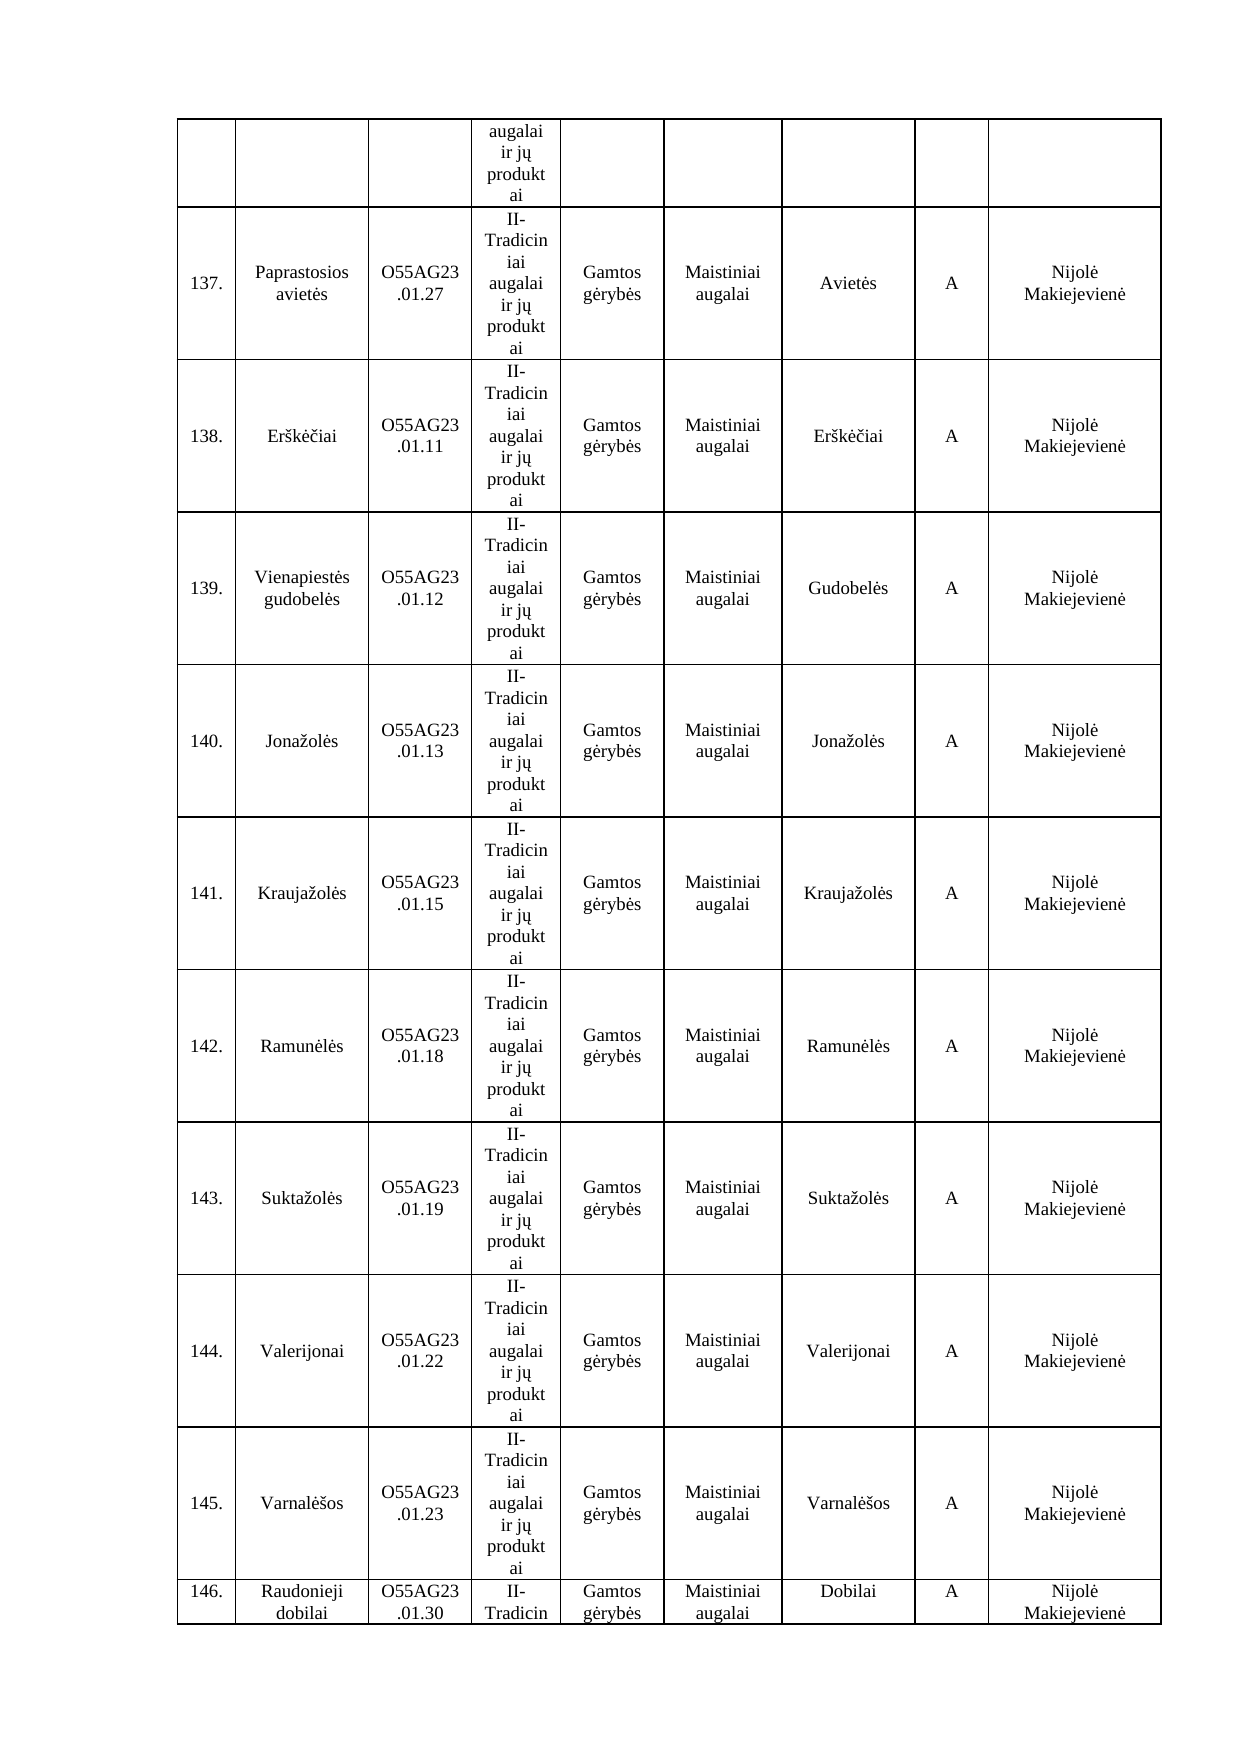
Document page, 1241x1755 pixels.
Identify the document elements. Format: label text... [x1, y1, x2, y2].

table_cell Maistiniai augalai [665, 360, 781, 511]
table_cell augalai ir jų produktai [472, 120, 560, 206]
table_cell Gudobelės [783, 513, 914, 663]
table_cell Nijolė Makiejevienė [989, 970, 1160, 1121]
table_cell O55AG23.01.19 [369, 1123, 471, 1273]
table_cell 145. [178, 1428, 235, 1578]
table_cell Valerijonai [783, 1275, 914, 1426]
table_cell 140. [178, 665, 235, 816]
table_cell Gamtos gėrybės [561, 970, 663, 1121]
table_cell [783, 120, 914, 206]
table_cell Varnalėšos [236, 1428, 368, 1578]
table_cell 141. [178, 818, 235, 968]
table_cell Erškėčiai [236, 360, 368, 511]
table_cell O55AG23.01.15 [369, 818, 471, 968]
table_cell O55AG23.01.27 [369, 208, 471, 358]
table_cell II-Tradiciniai augalai ir jų produktai [472, 1428, 560, 1578]
table_cell [989, 120, 1160, 206]
table_cell Nijolė Makiejevienė [989, 1580, 1160, 1623]
table_cell II-Tradiciniai augalai ir jų produktai [472, 1275, 560, 1426]
table_cell Nijolė Makiejevienė [989, 513, 1160, 663]
table_cell 137. [178, 208, 235, 358]
table_cell A [916, 208, 988, 358]
table_cell Ramunėlės [783, 970, 914, 1121]
table_cell A [916, 360, 988, 511]
table_cell 144. [178, 1275, 235, 1426]
table_cell A [916, 818, 988, 968]
table_cell II-Tradiciniai augalai ir jų produktai [472, 360, 560, 511]
table_cell Ramunėlės [236, 970, 368, 1121]
table_cell 138. [178, 360, 235, 511]
table_cell Maistiniai augalai [665, 818, 781, 968]
table_cell Maistiniai augalai [665, 1275, 781, 1426]
table_cell [178, 120, 235, 206]
table_cell O55AG23.01.13 [369, 665, 471, 816]
table_cell Gamtos gėrybės [561, 208, 663, 358]
table_cell Maistiniai augalai [665, 1428, 781, 1578]
table_cell Gamtos gėrybės [561, 665, 663, 816]
table_cell Gamtos gėrybės [561, 513, 663, 663]
table_cell Nijolė Makiejevienė [989, 1275, 1160, 1426]
table_cell Maistiniai augalai [665, 970, 781, 1121]
table_cell A [916, 1123, 988, 1273]
table_cell [665, 120, 781, 206]
table_cell Maistiniai augalai [665, 1580, 781, 1623]
table_cell O55AG23.01.12 [369, 513, 471, 663]
table_cell A [916, 1580, 988, 1623]
table_cell Nijolė Makiejevienė [989, 1123, 1160, 1273]
table_cell Gamtos gėrybės [561, 1123, 663, 1273]
table_cell A [916, 1275, 988, 1426]
table_cell Jonažolės [783, 665, 914, 816]
table_cell Gamtos gėrybės [561, 1580, 663, 1623]
table_cell Kraujažolės [783, 818, 914, 968]
table_cell Gamtos gėrybės [561, 1275, 663, 1426]
table_cell II-Tradiciniai augalai ir jų produktai [472, 208, 560, 358]
table_cell Dobilai [783, 1580, 914, 1623]
table_cell A [916, 665, 988, 816]
table_cell Suktažolės [236, 1123, 368, 1273]
table_cell Maistiniai augalai [665, 513, 781, 663]
table_cell [369, 120, 471, 206]
table_cell II-Tradiciniai augalai ir jų produktai [472, 818, 560, 968]
table_cell Vienapiestės gudobelės [236, 513, 368, 663]
table_cell Gamtos gėrybės [561, 818, 663, 968]
table_cell Nijolė Makiejevienė [989, 1428, 1160, 1578]
table_cell Avietės [783, 208, 914, 358]
table_cell 142. [178, 970, 235, 1121]
table_cell A [916, 1428, 988, 1578]
table_cell Kraujažolės [236, 818, 368, 968]
table_cell [236, 120, 368, 206]
table_cell 139. [178, 513, 235, 663]
table_cell 146. [178, 1580, 235, 1623]
table_cell Suktažolės [783, 1123, 914, 1273]
table_cell [561, 120, 663, 206]
table_cell Gamtos gėrybės [561, 1428, 663, 1578]
table_cell Varnalėšos [783, 1428, 914, 1578]
table_cell II-Tradiciniai augalai ir jų produktai [472, 513, 560, 663]
table_cell A [916, 970, 988, 1121]
table_cell Maistiniai augalai [665, 665, 781, 816]
table_cell Paprastosios avietės [236, 208, 368, 358]
table_cell Raudonieji dobilai [236, 1580, 368, 1623]
table_cell Gamtos gėrybės [561, 360, 663, 511]
table_cell Erškėčiai [783, 360, 914, 511]
table_cell Nijolė Makiejevienė [989, 818, 1160, 968]
table_cell O55AG23.01.18 [369, 970, 471, 1121]
table_cell Jonažolės [236, 665, 368, 816]
table_cell 143. [178, 1123, 235, 1273]
table_cell A [916, 513, 988, 663]
table_cell [916, 120, 988, 206]
table_cell O55AG23.01.23 [369, 1428, 471, 1578]
table_cell O55AG23.01.11 [369, 360, 471, 511]
table_cell O55AG23.01.22 [369, 1275, 471, 1426]
table_cell Nijolė Makiejevienė [989, 665, 1160, 816]
table_cell Nijolė Makiejevienė [989, 360, 1160, 511]
table_cell II-Tradiciniai augalai ir jų produktai [472, 1123, 560, 1273]
table_cell Nijolė Makiejevienė [989, 208, 1160, 358]
table_cell II-Tradicin [472, 1580, 560, 1623]
table_cell Maistiniai augalai [665, 208, 781, 358]
table_cell Valerijonai [236, 1275, 368, 1426]
table_cell II-Tradiciniai augalai ir jų produktai [472, 665, 560, 816]
table_cell II-Tradiciniai augalai ir jų produktai [472, 970, 560, 1121]
table_cell Maistiniai augalai [665, 1123, 781, 1273]
table_cell O55AG23.01.30 [369, 1580, 471, 1623]
